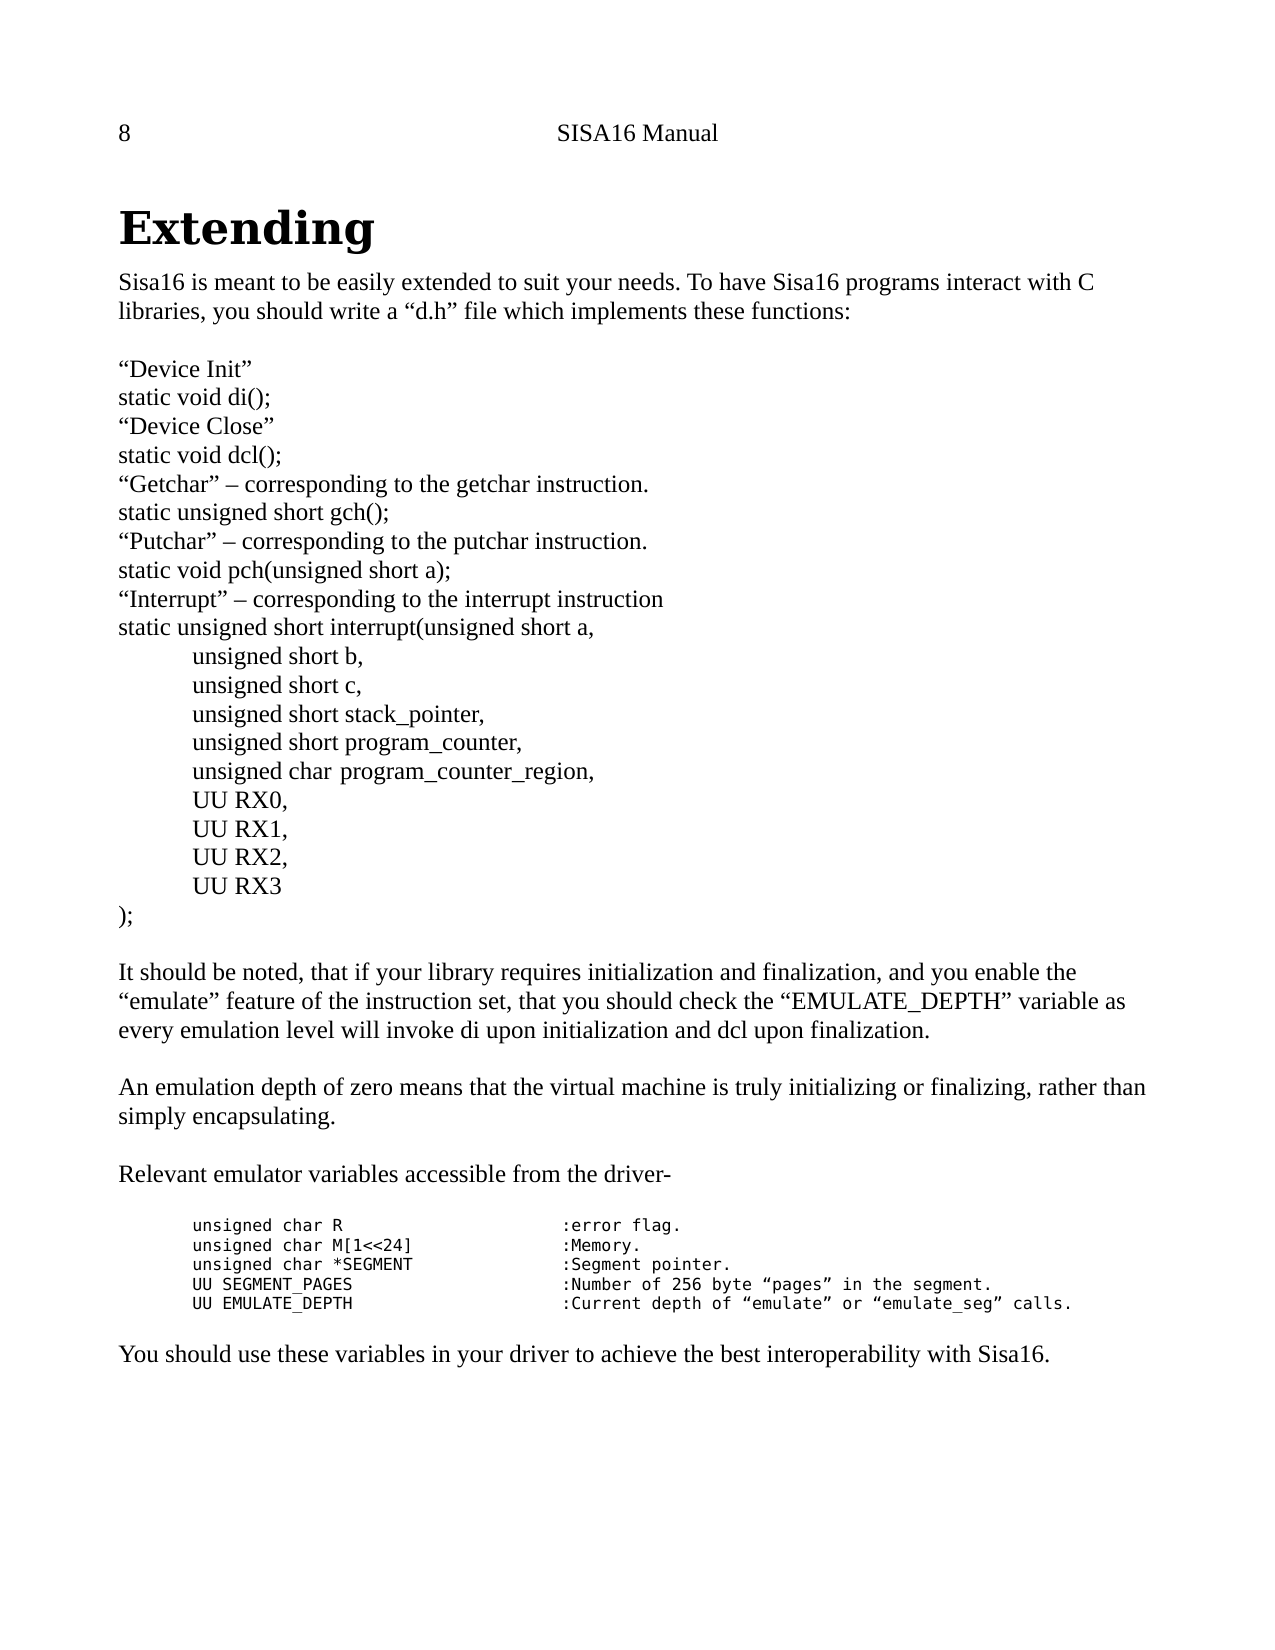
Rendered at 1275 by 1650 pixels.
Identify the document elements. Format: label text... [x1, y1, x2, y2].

text unsigned short c, [118, 670, 1157, 699]
text unsigned char program_counter_region, [118, 756, 1157, 785]
text unsigned char M[1<<24] :Memory. [118, 1236, 1157, 1255]
text unsigned char R :error flag. [118, 1216, 1157, 1236]
text Relevant emulator variables accessible from the driver- [118, 1159, 1157, 1216]
text static void di(); [118, 382, 1157, 411]
text UU RX2, [118, 842, 1157, 871]
text You should use these variables in your driver to achieve the best interoperability with Sisa16. [118, 1339, 1157, 1367]
text It should be noted, that if your library requires initialization and finalization, and you enable the “emulate” feature of the instruction set, that you should check the “EMULATE_DEPTH” variable as every emulation level will invoke di upon initialization and dcl upon finalization. [118, 957, 1157, 1044]
text static void dcl(); [118, 440, 1157, 469]
text unsigned short program_counter, [118, 727, 1157, 756]
text ); [118, 900, 1157, 929]
text static unsigned short gch(); [118, 497, 1157, 526]
text “Device Close” [118, 411, 1157, 440]
text “Device Init” [118, 354, 1157, 382]
text static unsigned short interrupt(unsigned short a, [118, 612, 1157, 641]
text static void pch(unsigned short a); [118, 555, 1157, 584]
text UU RX3 [118, 871, 1157, 900]
text unsigned short b, [118, 641, 1157, 670]
text unsigned short stack_pointer, [118, 699, 1157, 727]
text “Interrupt” – corresponding to the interrupt instruction [118, 584, 1157, 612]
text UU EMULATE_DEPTH :Current depth of “emulate” or “emulate_seg” calls. [118, 1294, 1157, 1313]
text unsigned char *SEGMENT :Segment pointer. [118, 1255, 1157, 1274]
subtitle Extending [118, 202, 1157, 255]
text “Getchar” – corresponding to the getchar instruction. [118, 469, 1157, 497]
text UU SEGMENT_PAGES :Number of 256 byte “pages” in the segment. [118, 1274, 1157, 1294]
text Sisa16 is meant to be easily extended to suit your needs. To have Sisa16 programs interact with C libraries, you should write a “d.h” file which implements these functions: [118, 267, 1157, 325]
text UU RX1, [118, 814, 1157, 842]
text An emulation depth of zero means that the virtual machine is truly initializing or finalizing, rather than simply encapsulating. [118, 1072, 1157, 1130]
text “Putchar” – corresponding to the putchar instruction. [118, 526, 1157, 555]
text UU RX0, [118, 785, 1157, 814]
